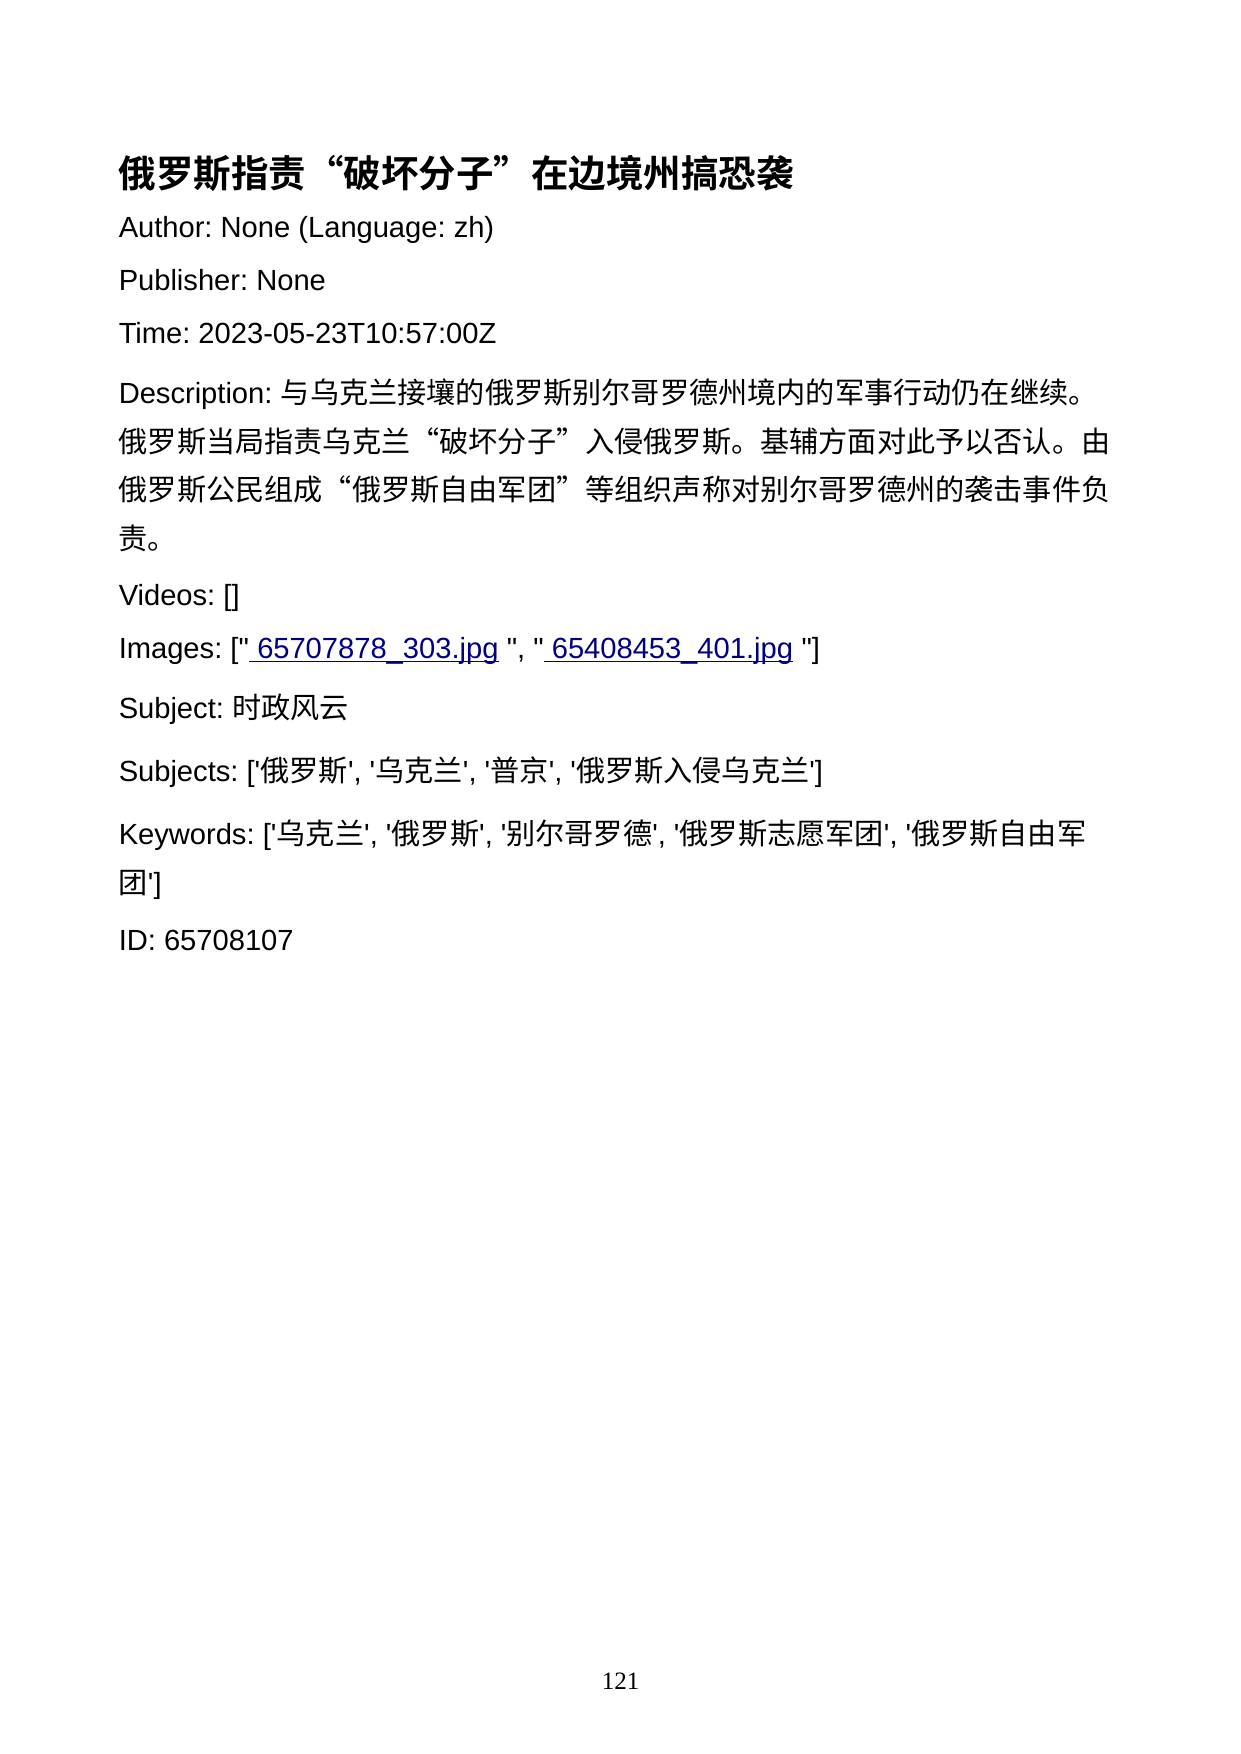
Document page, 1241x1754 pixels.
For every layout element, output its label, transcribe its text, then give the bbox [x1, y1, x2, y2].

text Videos: [] [118, 578, 1122, 612]
text Description: 与乌克兰接壤的俄罗斯别尔哥罗德州境内的军事行动仍在继续。俄罗斯当局指责乌克兰“破坏分子”入侵俄罗斯。基辅方面对此予以否认。由俄罗斯公民组成“俄罗斯自由军团”等组织声称对别尔哥罗德州的袭击事件负责。 [118, 370, 1122, 558]
text Keywords: ['乌克兰', '俄罗斯', '别尔哥罗德', '俄罗斯志愿军团', '俄罗斯自由军团'] [118, 811, 1122, 902]
text Images: [" 65707878_303.jpg ", " 65408453_401.jpg "] [118, 632, 1122, 665]
text Subject: 时政风云 [118, 685, 1122, 727]
text ID: 65708107 [118, 923, 1122, 956]
text Time: 2023-05-23T10:57:00Z [118, 317, 1122, 350]
text Publisher: None [118, 263, 1122, 297]
text Author: None (Language: zh) [118, 210, 1122, 244]
text Subjects: ['俄罗斯', '乌克兰', '普京', '俄罗斯入侵乌克兰'] [118, 748, 1122, 790]
subtitle 俄罗斯指责“破坏分子”在边境州搞恐袭 [118, 143, 1122, 198]
